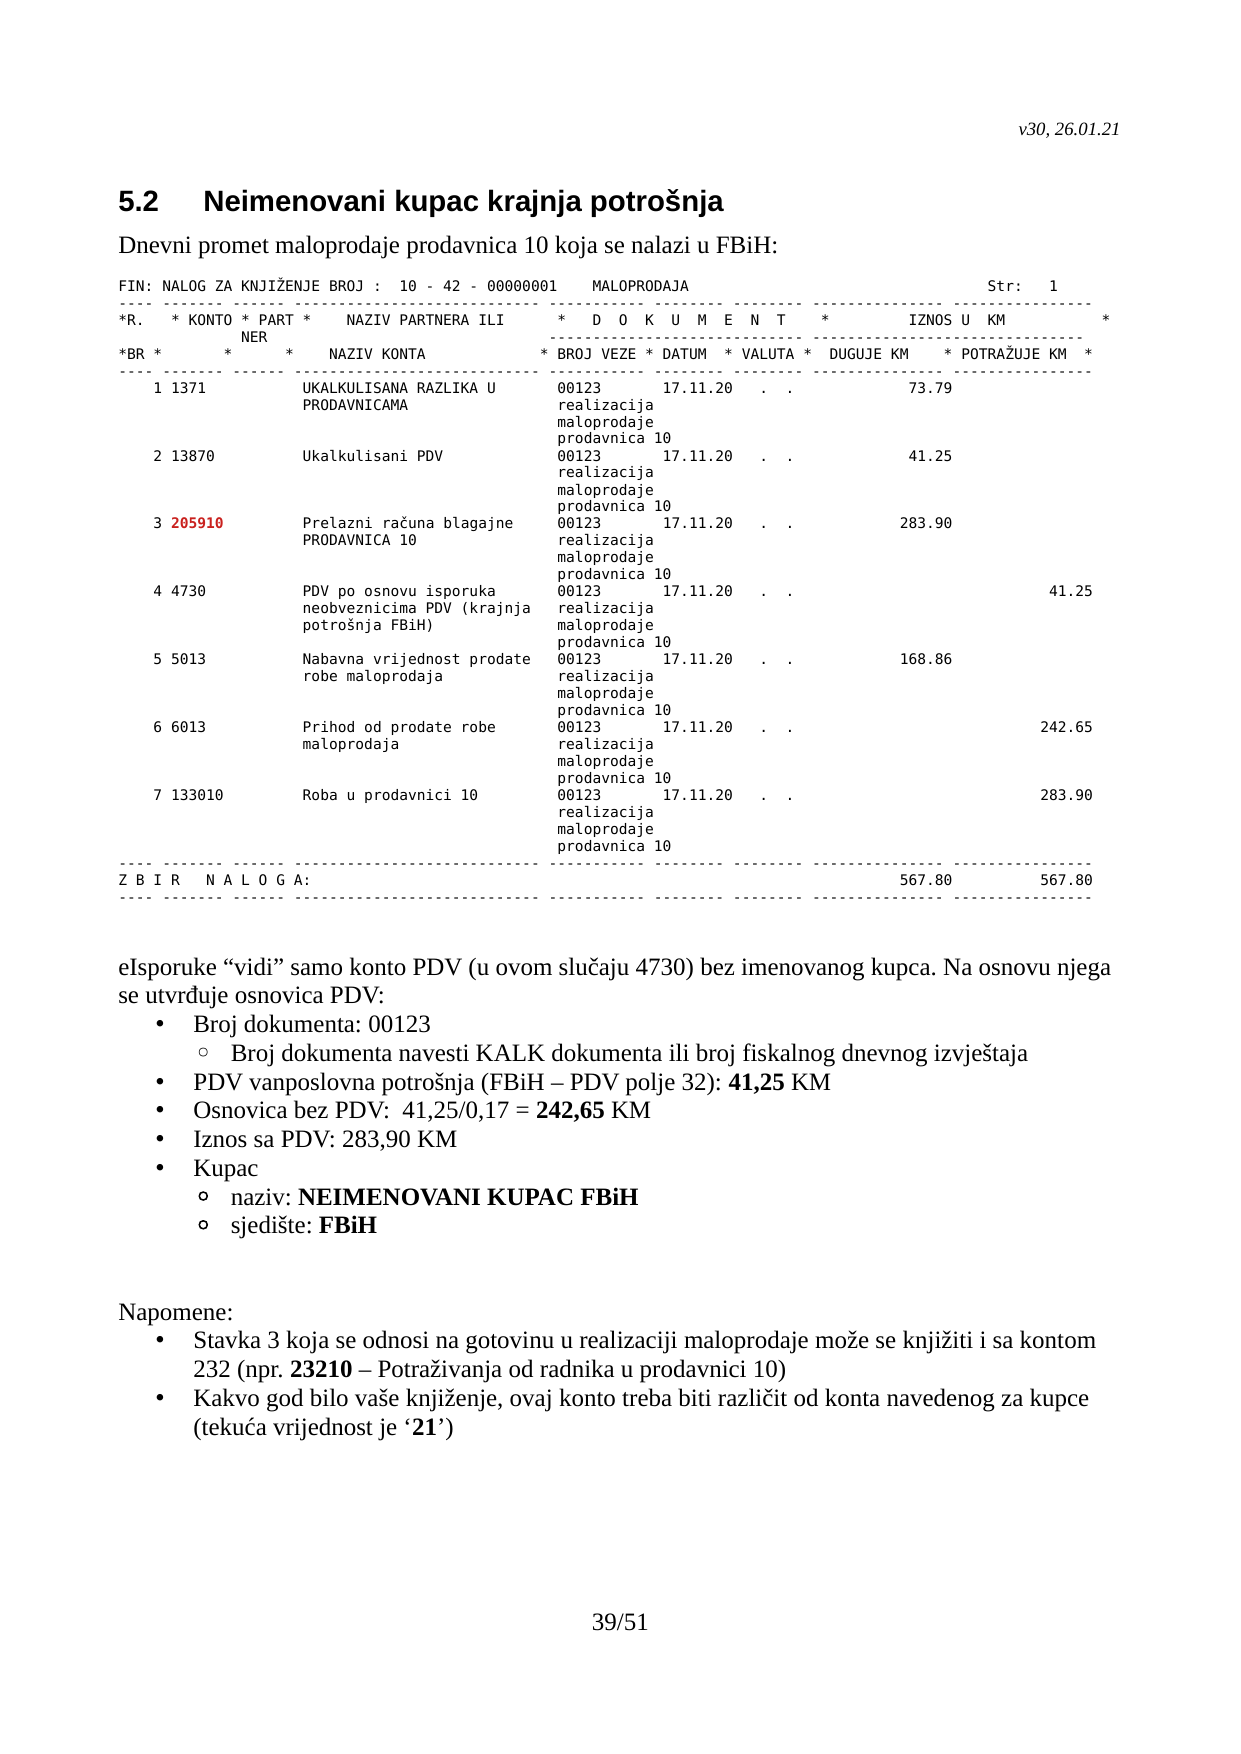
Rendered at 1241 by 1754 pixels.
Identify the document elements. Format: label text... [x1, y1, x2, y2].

text 7 133010 Roba u prodavnici 10 00123 17.11.20 . . 283.90 [118, 787, 1122, 804]
text eIsporuke “vidi” samo konto PDV (u ovom slučaju 4730) bez imenovanog kupca. Na osnovu njega se utvrđuje osnovica PDV: [118, 952, 1122, 1009]
text Z B I R N A L O G A: 567.80 567.80 [118, 872, 1122, 889]
text ---- ------- ------ ---------------------------- ----------- -------- -------- --------------- ---------------- [118, 855, 1122, 872]
text realizacija [118, 464, 1122, 481]
list Iznos sa PDV: 283,90 KM [156, 1124, 1122, 1153]
text maloprodaje [118, 821, 1122, 838]
list Kupac [156, 1153, 1122, 1182]
list Broj dokumenta: 00123 [156, 1009, 1122, 1038]
text 4 4730 PDV po osnovu isporuka 00123 17.11.20 . . 41.25 [118, 583, 1122, 600]
text 1 1371 UKALKULISANA RAZLIKA U 00123 17.11.20 . . 73.79 [118, 379, 1122, 396]
text prodavnica 10 [118, 498, 1122, 515]
text prodavnica 10 [118, 702, 1122, 719]
text *R. * KONTO * PART * NAZIV PARTNERA ILI * D O K U M E N T * IZNOS U KM * [118, 312, 1122, 328]
list Osnovica bez PDV: 41,25/0,17 = 242,65 KM [156, 1095, 1122, 1124]
text Napomene: [118, 1297, 1122, 1325]
text NER ----------------------------- ------------------------------- [118, 328, 1122, 346]
subtitle Neimenovani kupac krajnja potrošnja [118, 184, 1122, 217]
text maloprodaja realizacija [118, 736, 1122, 753]
text prodavnica 10 [118, 770, 1122, 787]
text prodavnica 10 [118, 566, 1122, 583]
text ---- ------- ------ ---------------------------- ----------- -------- -------- --------------- ---------------- [118, 889, 1122, 906]
list Stavka 3 koja se odnosi na gotovinu u realizaciji maloprodaje može se knjižiti i sa kontom 232 (npr. 23210 – Potraživanja od radnika u prodavnici 10) [156, 1325, 1122, 1383]
text potrošnja FBiH) maloprodaje [118, 617, 1122, 634]
list PDV vanposlovna potrošnja (FBiH – PDV polje 32): 41,25 KM [156, 1067, 1122, 1095]
text 2 13870 Ukalkulisani PDV 00123 17.11.20 . . 41.25 [118, 447, 1122, 464]
list Kakvo god bilo vaše knjiženje, ovaj konto treba biti različit od konta navedenog za kupce (tekuća vrijednost je ‘21’) [156, 1383, 1122, 1440]
text PRODAVNICA 10 realizacija [118, 532, 1122, 549]
text maloprodaje [118, 685, 1122, 702]
text prodavnica 10 [118, 838, 1122, 855]
text Dnevni promet maloprodaje prodavnica 10 koja se nalazi u FBiH: [118, 230, 1122, 259]
text FIN: NALOG ZA KNJIŽENJE BROJ : 10 - 42 - 00000001 MALOPRODAJA Str: 1 [118, 278, 1122, 294]
text 6 6013 Prihod od prodate robe 00123 17.11.20 . . 242.65 [118, 719, 1122, 736]
text robe maloprodaja realizacija [118, 668, 1122, 685]
text 5 5013 Nabavna vrijednost prodate 00123 17.11.20 . . 168.86 [118, 651, 1122, 668]
text neobveznicima PDV (krajnja realizacija [118, 600, 1122, 617]
text maloprodaje [118, 481, 1122, 498]
text maloprodaje [118, 753, 1122, 770]
text realizacija [118, 804, 1122, 821]
text ---- ------- ------ ---------------------------- ----------- -------- -------- --------------- ---------------- [118, 294, 1122, 312]
text *BR * * * NAZIV KONTA * BROJ VEZE * DATUM * VALUTA * DUGUJE KM * POTRAŽUJE KM * [118, 346, 1122, 362]
text 3 205910 Prelazni računa blagajne 00123 17.11.20 . . 283.90 [118, 515, 1122, 532]
list Broj dokumenta navesti KALK dokumenta ili broj fiskalnog dnevnog izvještaja [193, 1038, 1122, 1067]
text PRODAVNICAMA realizacija [118, 396, 1122, 413]
list naziv: NEIMENOVANI KUPAC FBiH [193, 1182, 1122, 1210]
list sjedište: FBiH [193, 1210, 1122, 1239]
text prodavnica 10 [118, 430, 1122, 447]
text maloprodaje [118, 549, 1122, 566]
text maloprodaje [118, 413, 1122, 430]
text ---- ------- ------ ---------------------------- ----------- -------- -------- --------------- ---------------- [118, 362, 1122, 379]
text prodavnica 10 [118, 634, 1122, 651]
